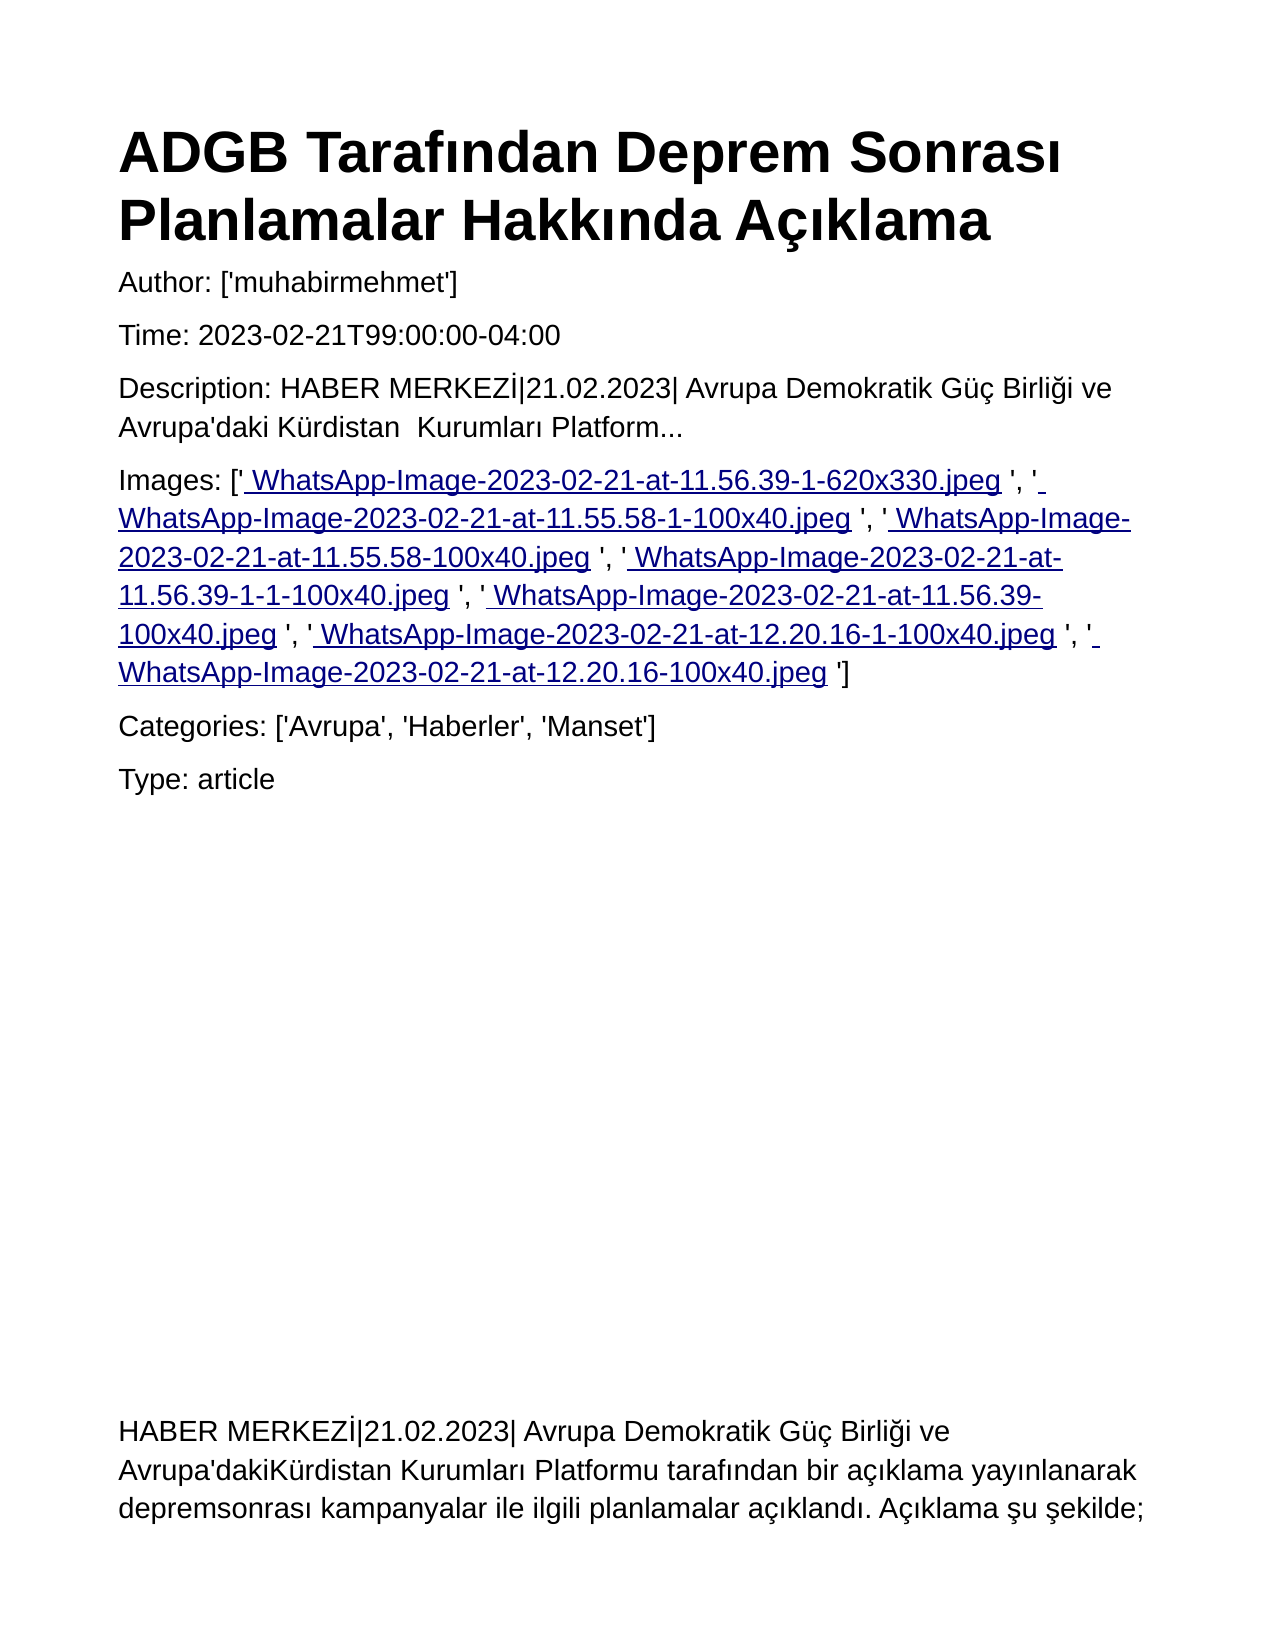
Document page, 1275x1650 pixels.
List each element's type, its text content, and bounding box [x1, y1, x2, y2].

text Author: ['muhabirmehmet'] [118, 265, 1157, 298]
text Time: 2023-02-21T99:00:00-04:00 [118, 318, 1157, 351]
text HABER MERKEZİ|21.02.2023| Avrupa Demokratik Güç Birliği ve Avrupa'dakiKürdistan Kurumları Platformu tarafından bir açıklama yayınlanarak depremsonrası kampanyalar ile ilgili planlamalar açıklandı. Açıklama şu şekilde; [118, 1414, 1157, 1525]
text Images: [' WhatsApp-Image-2023-02-21-at-11.56.39-1-620x330.jpeg ', ' WhatsApp-Image-2023-02-21-at-11.55.58-1-100x40.jpeg ', ' WhatsApp-Image-2023-02-21-at-11.55.58-100x40.jpeg ', ' WhatsApp-Image-2023-02-21-at-11.56.39-1-1-100x40.jpeg ', ' WhatsApp-Image-2023-02-21-at-11.56.39-100x40.jpeg ', ' WhatsApp-Image-2023-02-21-at-12.20.16-1-100x40.jpeg ', ' WhatsApp-Image-2023-02-21-at-12.20.16-100x40.jpeg '] [118, 463, 1157, 689]
subtitle ADGB Tarafından Deprem Sonrası Planlamalar Hakkında Açıklama [118, 118, 1157, 252]
text Categories: ['Avrupa', 'Haberler', 'Manset'] [118, 708, 1157, 742]
text Description: HABER MERKEZİ|21.02.2023| Avrupa Demokratik Güç Birliği ve Avrupa'daki Kürdistan Kurumları Platform... [118, 371, 1157, 443]
text Type: article [118, 762, 1157, 795]
